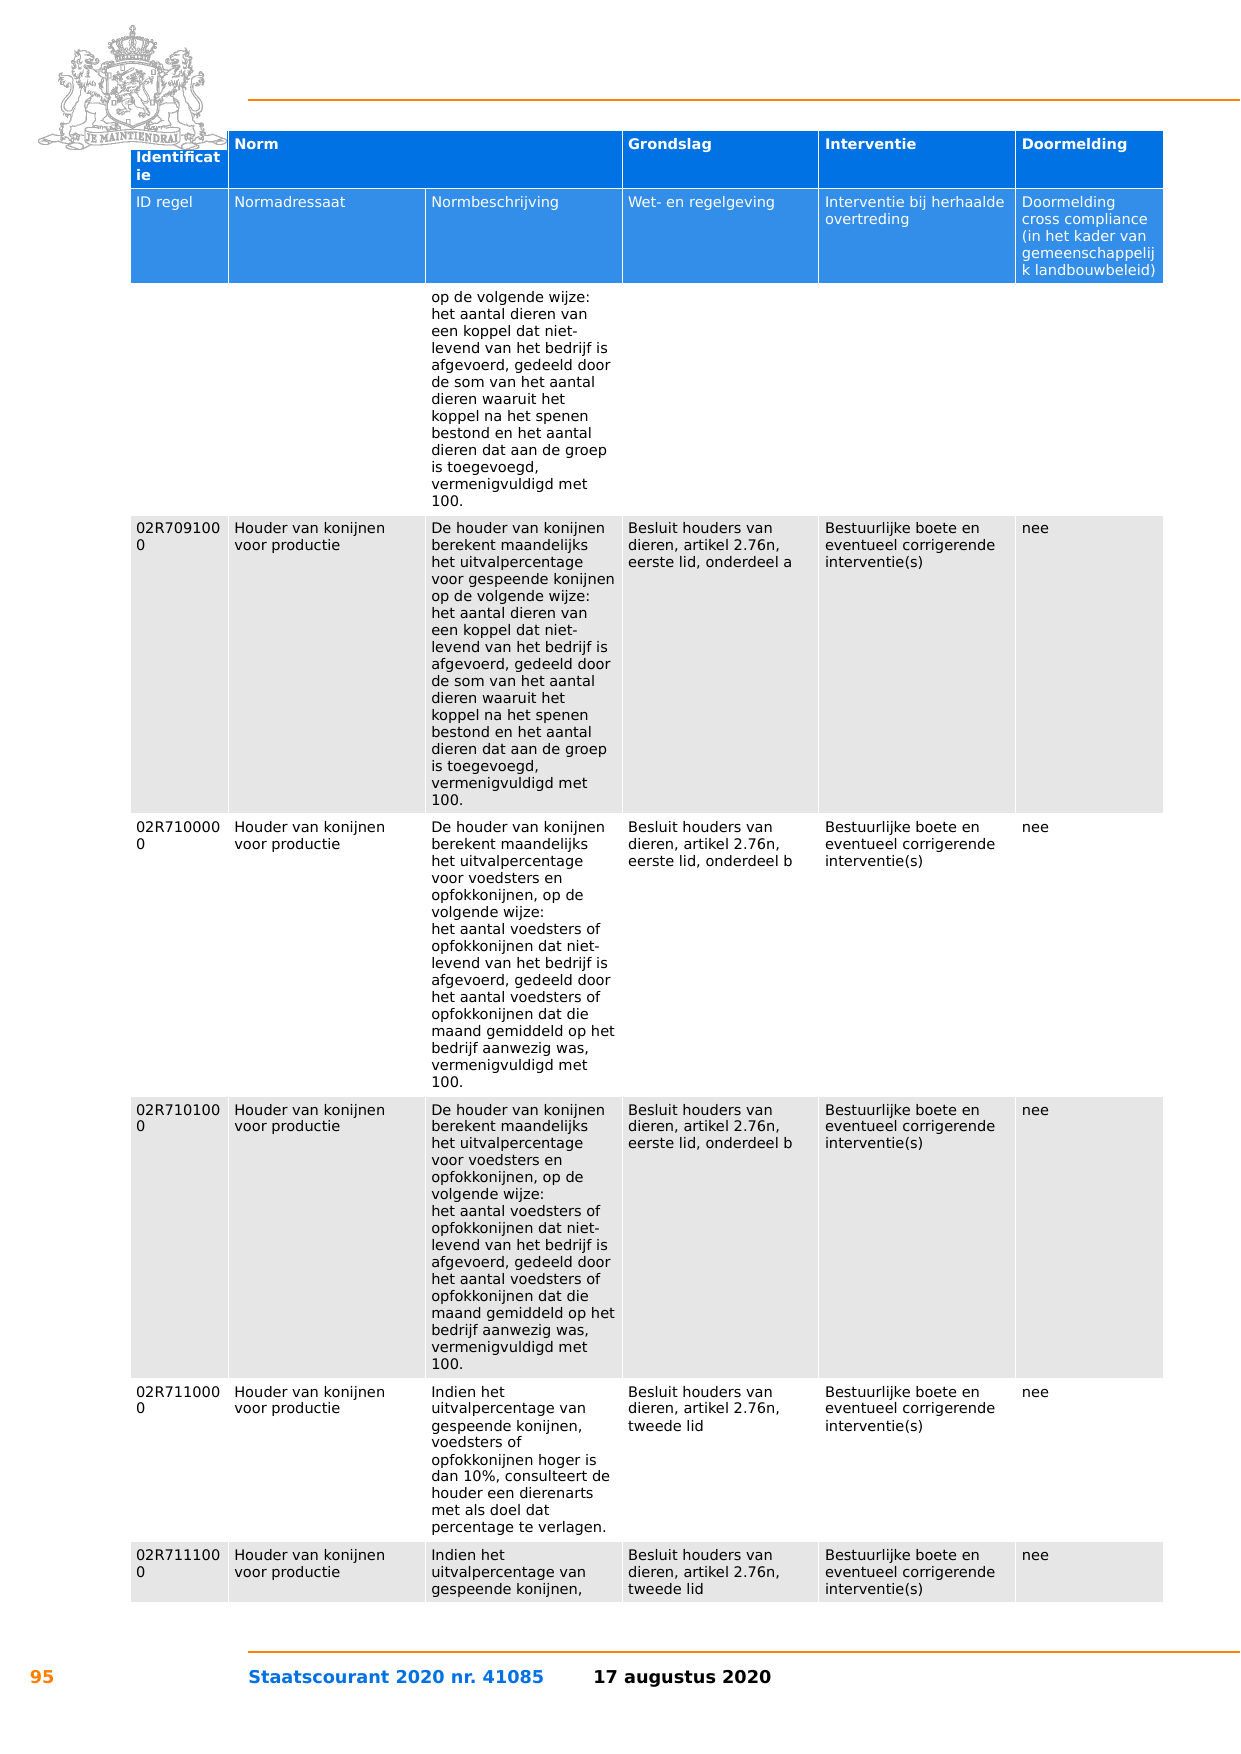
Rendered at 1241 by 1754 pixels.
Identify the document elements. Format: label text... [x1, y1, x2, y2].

table_cell Besluit houders van dieren, artikel 2.76n, tweede lid [623, 1379, 818, 1541]
table_cell op de volgende wijze: het aantal dieren van een koppel dat niet-levend van het bedrijf is afgevoerd, gedeeld door de som van het aantal dieren waaruit het koppel na het spenen bestond en het aantal dieren dat aan de groep is toegevoegd, vermenigvuldigd met 100. [426, 284, 622, 514]
table_header Doormelding [1016, 131, 1163, 188]
table_cell De houder van konijnen berekent maandelijks het uitvalpercentage voor voedsters en opfokkonijnen, op de volgende wijze: het aantal voedsters of opfokkonijnen dat niet-levend van het bedrijf is afgevoerd, gedeeld door het aantal voedsters of opfokkonijnen dat die maand gemiddeld op het bedrijf aanwezig was, vermenigvuldigd met 100. [426, 815, 622, 1096]
table_cell Indien het uitvalpercentage van gespeende konijnen, [426, 1542, 622, 1602]
table_cell Besluit houders van dieren, artikel 2.76n, tweede lid [623, 1542, 818, 1602]
table_cell [623, 284, 818, 514]
table_cell Houder van konijnen voor productie [229, 516, 425, 813]
table_cell nee [1016, 815, 1163, 1096]
table_cell nee [1016, 516, 1163, 813]
table_cell 02R7100000 [131, 815, 228, 1096]
picture [38, 25, 227, 150]
table_cell Besluit houders van dieren, artikel 2.76n, eerste lid, onderdeel b [623, 815, 818, 1096]
table_cell Indien het uitvalpercentage van gespeende konijnen, voedsters of opfokkonijnen hoger is dan 10%, consulteert de houder een dierenarts met als doel dat percentage te verlagen. [426, 1379, 622, 1541]
table_header Norm [229, 131, 622, 188]
table_cell Houder van konijnen voor productie [229, 1542, 425, 1602]
table_cell Bestuurlijke boete en eventueel corrigerende interventie(s) [819, 516, 1015, 813]
table_cell Normbeschrijving [426, 189, 622, 283]
table_cell Bestuurlijke boete en eventueel corrigerende interventie(s) [819, 815, 1015, 1096]
table_cell nee [1016, 1097, 1163, 1378]
table_header Grondslag [623, 131, 818, 188]
table_cell nee [1016, 1379, 1163, 1541]
table_cell ID regel [131, 189, 228, 283]
table_cell Wet- en regelgeving [623, 189, 818, 283]
table_cell Besluit houders van dieren, artikel 2.76n, eerste lid, onderdeel b [623, 1097, 818, 1378]
table_cell Doormelding cross compliance (in het kader van gemeenschappelijk landbouwbeleid) [1016, 189, 1163, 283]
table_cell Normadressaat [229, 189, 425, 283]
table_cell 02R7111000 [131, 1542, 228, 1602]
table_cell Houder van konijnen voor productie [229, 815, 425, 1096]
table_cell [131, 284, 228, 514]
table_cell 02R7091000 [131, 516, 228, 813]
table_cell [819, 284, 1015, 514]
table_cell Houder van konijnen voor productie [229, 1379, 425, 1541]
table_cell De houder van konijnen berekent maandelijks het uitvalpercentage voor gespeende konijnen op de volgende wijze: het aantal dieren van een koppel dat niet-levend van het bedrijf is afgevoerd, gedeeld door de som van het aantal dieren waaruit het koppel na het spenen bestond en het aantal dieren dat aan de groep is toegevoegd, vermenigvuldigd met 100. [426, 516, 622, 813]
table_header Interventie [819, 131, 1015, 188]
table_cell Bestuurlijke boete en eventueel corrigerende interventie(s) [819, 1097, 1015, 1378]
table_cell nee [1016, 1542, 1163, 1602]
table_cell [1016, 284, 1163, 514]
table_cell [229, 284, 425, 514]
table_cell Bestuurlijke boete en eventueel corrigerende interventie(s) [819, 1542, 1015, 1602]
table_cell De houder van konijnen berekent maandelijks het uitvalpercentage voor voedsters en opfokkonijnen, op de volgende wijze: het aantal voedsters of opfokkonijnen dat niet-levend van het bedrijf is afgevoerd, gedeeld door het aantal voedsters of opfokkonijnen dat die maand gemiddeld op het bedrijf aanwezig was, vermenigvuldigd met 100. [426, 1097, 622, 1378]
table_cell 02R7101000 [131, 1097, 228, 1378]
table_cell Besluit houders van dieren, artikel 2.76n, eerste lid, onderdeel a [623, 516, 818, 813]
table_header Identificatie [131, 131, 228, 188]
table_cell Houder van konijnen voor productie [229, 1097, 425, 1378]
table_cell Interventie bij herhaalde overtreding [819, 189, 1015, 283]
table_cell Bestuurlijke boete en eventueel corrigerende interventie(s) [819, 1379, 1015, 1541]
table_cell 02R7110000 [131, 1379, 228, 1541]
